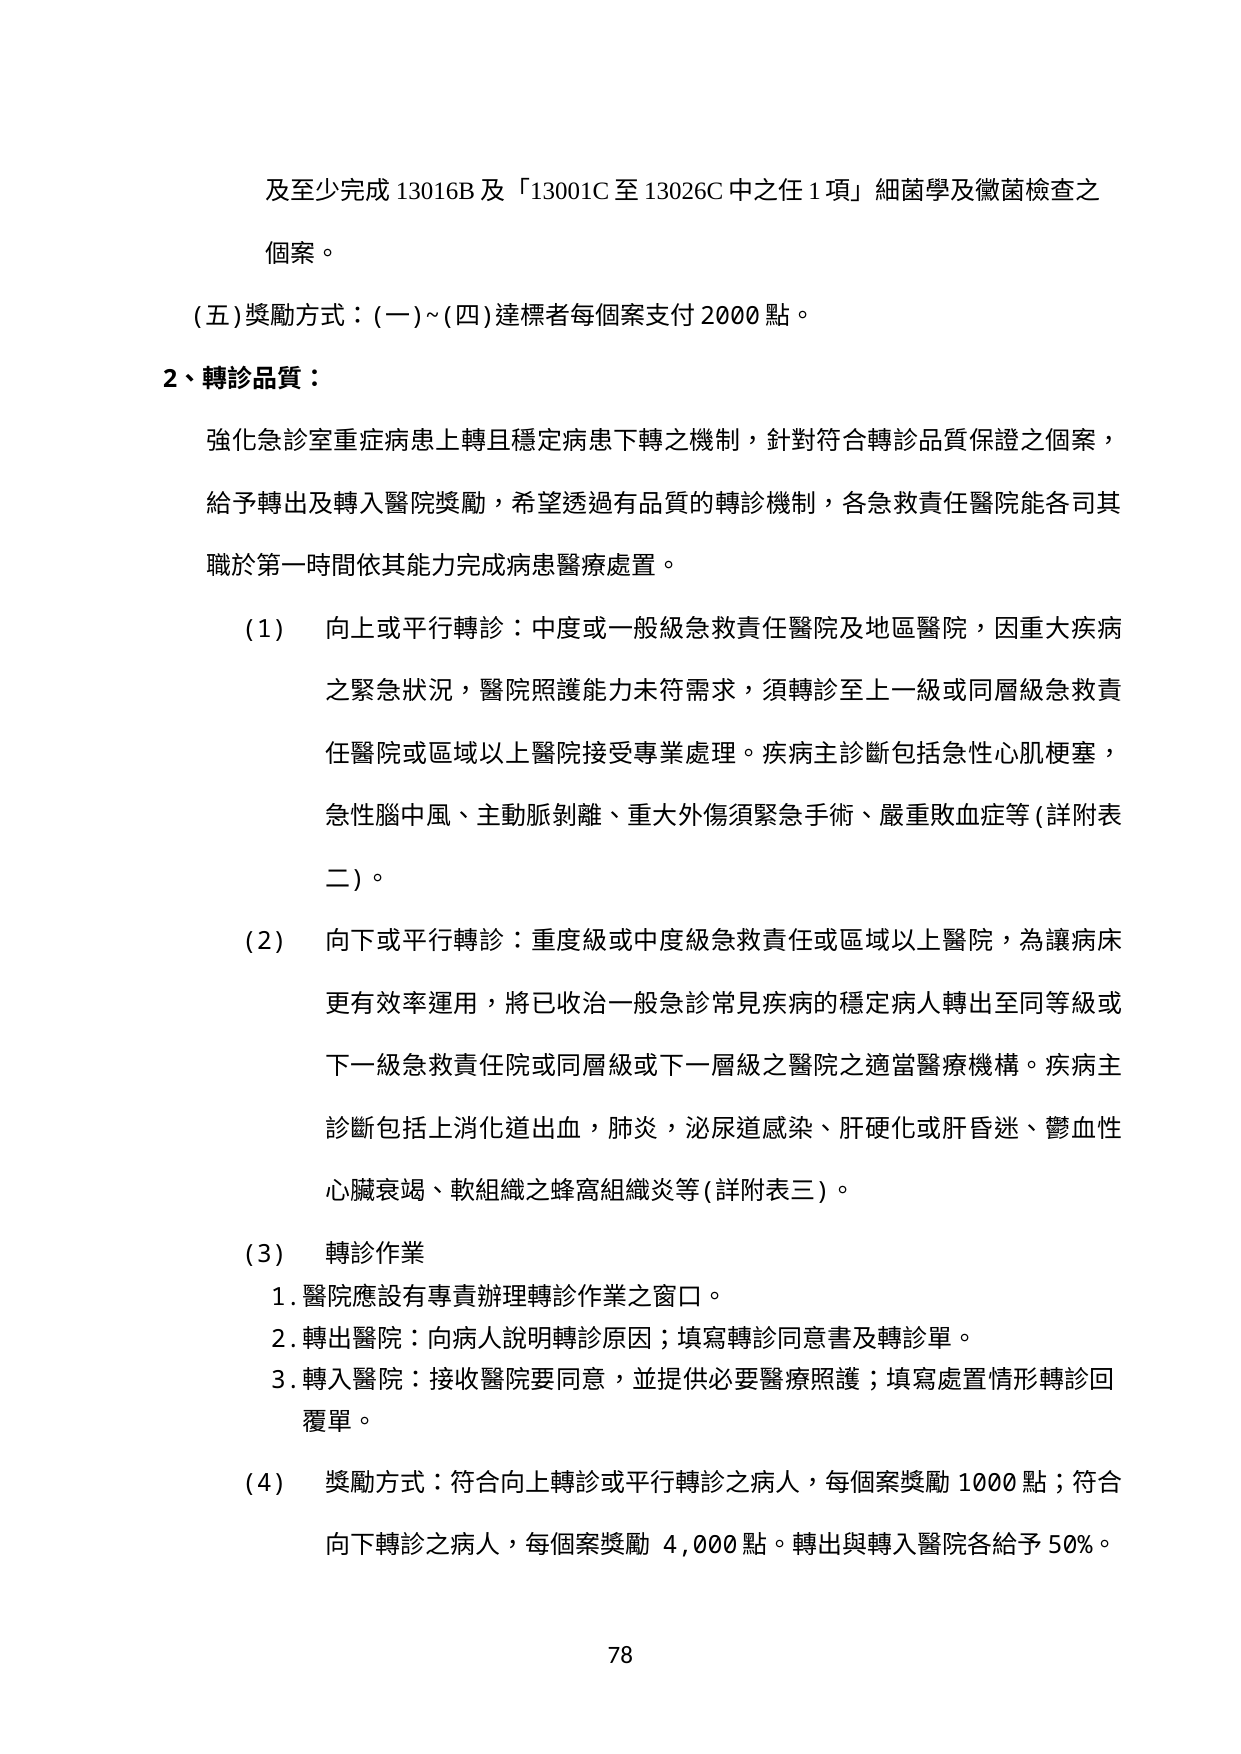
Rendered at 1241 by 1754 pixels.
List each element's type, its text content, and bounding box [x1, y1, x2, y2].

text 強化急診室重症病患上轉且穩定病患下轉之機制，針對符合轉診品質保證之個案，給予轉出及轉入醫院獎勵，希望透過有品質的轉診機制，各急救責任醫院能各司其職於第一時間依其能力完成病患醫療處置。 [207, 397, 1122, 584]
list 轉出醫院：向病人說明轉診原因；填寫轉診同意書及轉診單。 [271, 1314, 1116, 1355]
list 醫院應設有專責辦理轉診作業之窗口。 [271, 1272, 1116, 1314]
list 轉診作業 [287, 1209, 1122, 1272]
list 轉入醫院：接收醫院要同意，並提供必要醫療照護；填寫處置情形轉診回覆單。 [271, 1355, 1116, 1439]
list 轉診品質： [162, 334, 1122, 397]
list 獎勵方式：符合向上轉診或平行轉診之病人，每個案獎勵1000點；符合向下轉診之病人，每個案獎勵 4,000點。轉出與轉入醫院各給予50%。 [287, 1439, 1122, 1564]
list 向下或平行轉診：重度級或中度級急救責任或區域以上醫院，為讓病床更有效率運用，將已收治一般急診常見疾病的穩定病人轉出至同等級或下一級急救責任院或同層級或下一層級之醫院之適當醫療機構。疾病主診斷包括上消化道出血，肺炎，泌尿道感染、肝硬化或肝昏迷、鬱血性心臟衰竭、軟組織之蜂窩組織炎等(詳附表三)。 [287, 897, 1122, 1209]
list 向上或平行轉診：中度或一般級急救責任醫院及地區醫院，因重大疾病之緊急狀況，醫院照護能力未符需求，須轉診至上一級或同層級急救責任醫院或區域以上醫院接受專業處理。疾病主診斷包括急性心肌梗塞，急性腦中風、主動脈剝離、重大外傷須緊急手術、嚴重敗血症等(詳附表二)。 [287, 584, 1122, 897]
text 及至少完成13016B及「13001C至13026C中之任1項」細菌學及黴菌檢查之個案。 [207, 147, 1122, 272]
text (五)獎勵方式：(一)~(四)達標者每個案支付2000點。 [176, 272, 1122, 334]
